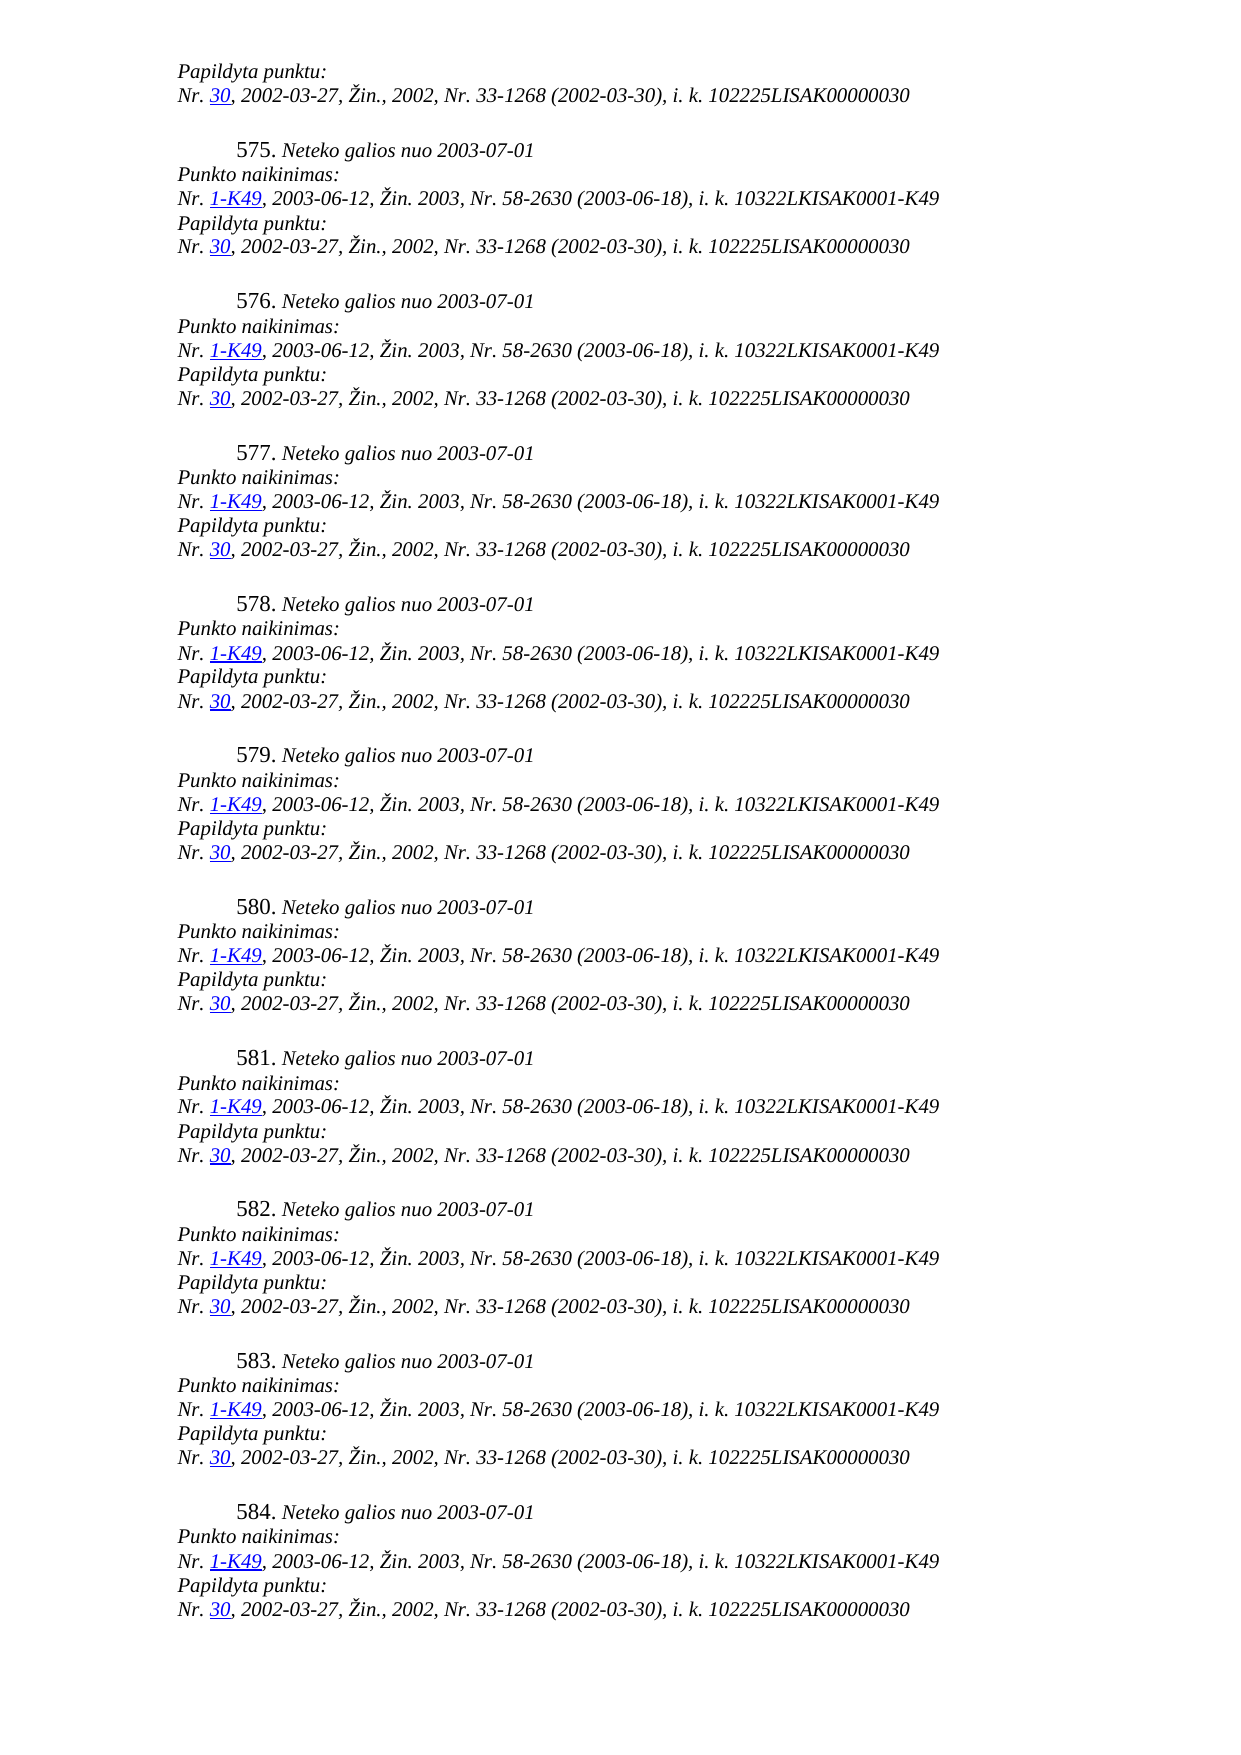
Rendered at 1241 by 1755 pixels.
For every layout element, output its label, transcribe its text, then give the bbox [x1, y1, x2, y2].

text Punkto naikinimas: [177, 465, 1181, 489]
text Nr. 1-K49, 2003-06-12, Žin. 2003, Nr. 58-2630 (2003-06-18), i. k. 10322LKISAK0001-K49 [177, 640, 1181, 664]
text Nr. 30, 2002-03-27, Žin., 2002, Nr. 33-1268 (2002-03-30), i. k. 102225LISAK00000030 [177, 1597, 1181, 1621]
text Papildyta punktu: [177, 816, 1181, 840]
text Nr. 30, 2002-03-27, Žin., 2002, Nr. 33-1268 (2002-03-30), i. k. 102225LISAK00000030 [177, 386, 1181, 410]
text 582. Neteko galios nuo 2003-07-01 [177, 1195, 1181, 1222]
text Nr. 1-K49, 2003-06-12, Žin. 2003, Nr. 58-2630 (2003-06-18), i. k. 10322LKISAK0001-K49 [177, 943, 1181, 967]
text Papildyta punktu: [177, 967, 1181, 991]
text 575. Neteko galios nuo 2003-07-01 [177, 136, 1181, 162]
text Punkto naikinimas: [177, 1222, 1181, 1246]
text Nr. 30, 2002-03-27, Žin., 2002, Nr. 33-1268 (2002-03-30), i. k. 102225LISAK00000030 [177, 537, 1181, 561]
text Nr. 1-K49, 2003-06-12, Žin. 2003, Nr. 58-2630 (2003-06-18), i. k. 10322LKISAK0001-K49 [177, 792, 1181, 816]
text Papildyta punktu: [177, 210, 1181, 234]
text Nr. 30, 2002-03-27, Žin., 2002, Nr. 33-1268 (2002-03-30), i. k. 102225LISAK00000030 [177, 688, 1181, 713]
text 578. Neteko galios nuo 2003-07-01 [177, 590, 1181, 616]
text Papildyta punktu: [177, 664, 1181, 688]
text Nr. 30, 2002-03-27, Žin., 2002, Nr. 33-1268 (2002-03-30), i. k. 102225LISAK00000030 [177, 840, 1181, 864]
text Punkto naikinimas: [177, 162, 1181, 186]
text Nr. 30, 2002-03-27, Žin., 2002, Nr. 33-1268 (2002-03-30), i. k. 102225LISAK00000030 [177, 1143, 1181, 1167]
text 579. Neteko galios nuo 2003-07-01 [177, 741, 1181, 768]
text 584. Neteko galios nuo 2003-07-01 [177, 1498, 1181, 1524]
text 576. Neteko galios nuo 2003-07-01 [177, 287, 1181, 314]
text 583. Neteko galios nuo 2003-07-01 [177, 1347, 1181, 1373]
text Punkto naikinimas: [177, 1070, 1181, 1094]
text Papildyta punktu: [177, 59, 1181, 83]
text Nr. 1-K49, 2003-06-12, Žin. 2003, Nr. 58-2630 (2003-06-18), i. k. 10322LKISAK0001-K49 [177, 1548, 1181, 1573]
text Nr. 30, 2002-03-27, Žin., 2002, Nr. 33-1268 (2002-03-30), i. k. 102225LISAK00000030 [177, 234, 1181, 258]
text Nr. 1-K49, 2003-06-12, Žin. 2003, Nr. 58-2630 (2003-06-18), i. k. 10322LKISAK0001-K49 [177, 1397, 1181, 1421]
text Nr. 1-K49, 2003-06-12, Žin. 2003, Nr. 58-2630 (2003-06-18), i. k. 10322LKISAK0001-K49 [177, 489, 1181, 513]
text 577. Neteko galios nuo 2003-07-01 [177, 439, 1181, 465]
text 581. Neteko galios nuo 2003-07-01 [177, 1044, 1181, 1070]
text Papildyta punktu: [177, 1270, 1181, 1294]
text Papildyta punktu: [177, 1573, 1181, 1597]
text Papildyta punktu: [177, 513, 1181, 537]
text Punkto naikinimas: [177, 919, 1181, 943]
text Nr. 1-K49, 2003-06-12, Žin. 2003, Nr. 58-2630 (2003-06-18), i. k. 10322LKISAK0001-K49 [177, 186, 1181, 210]
text Punkto naikinimas: [177, 768, 1181, 792]
text Nr. 30, 2002-03-27, Žin., 2002, Nr. 33-1268 (2002-03-30), i. k. 102225LISAK00000030 [177, 991, 1181, 1015]
text Papildyta punktu: [177, 1421, 1181, 1445]
text Punkto naikinimas: [177, 1373, 1181, 1397]
text Papildyta punktu: [177, 362, 1181, 386]
text Nr. 1-K49, 2003-06-12, Žin. 2003, Nr. 58-2630 (2003-06-18), i. k. 10322LKISAK0001-K49 [177, 338, 1181, 362]
text Punkto naikinimas: [177, 616, 1181, 640]
text Punkto naikinimas: [177, 1524, 1181, 1548]
text Nr. 1-K49, 2003-06-12, Žin. 2003, Nr. 58-2630 (2003-06-18), i. k. 10322LKISAK0001-K49 [177, 1246, 1181, 1270]
text Nr. 30, 2002-03-27, Žin., 2002, Nr. 33-1268 (2002-03-30), i. k. 102225LISAK00000030 [177, 1445, 1181, 1469]
text 580. Neteko galios nuo 2003-07-01 [177, 893, 1181, 919]
text Nr. 30, 2002-03-27, Žin., 2002, Nr. 33-1268 (2002-03-30), i. k. 102225LISAK00000030 [177, 1294, 1181, 1318]
text Nr. 30, 2002-03-27, Žin., 2002, Nr. 33-1268 (2002-03-30), i. k. 102225LISAK00000030 [177, 83, 1181, 107]
text Papildyta punktu: [177, 1118, 1181, 1143]
text Nr. 1-K49, 2003-06-12, Žin. 2003, Nr. 58-2630 (2003-06-18), i. k. 10322LKISAK0001-K49 [177, 1094, 1181, 1118]
text Punkto naikinimas: [177, 314, 1181, 338]
